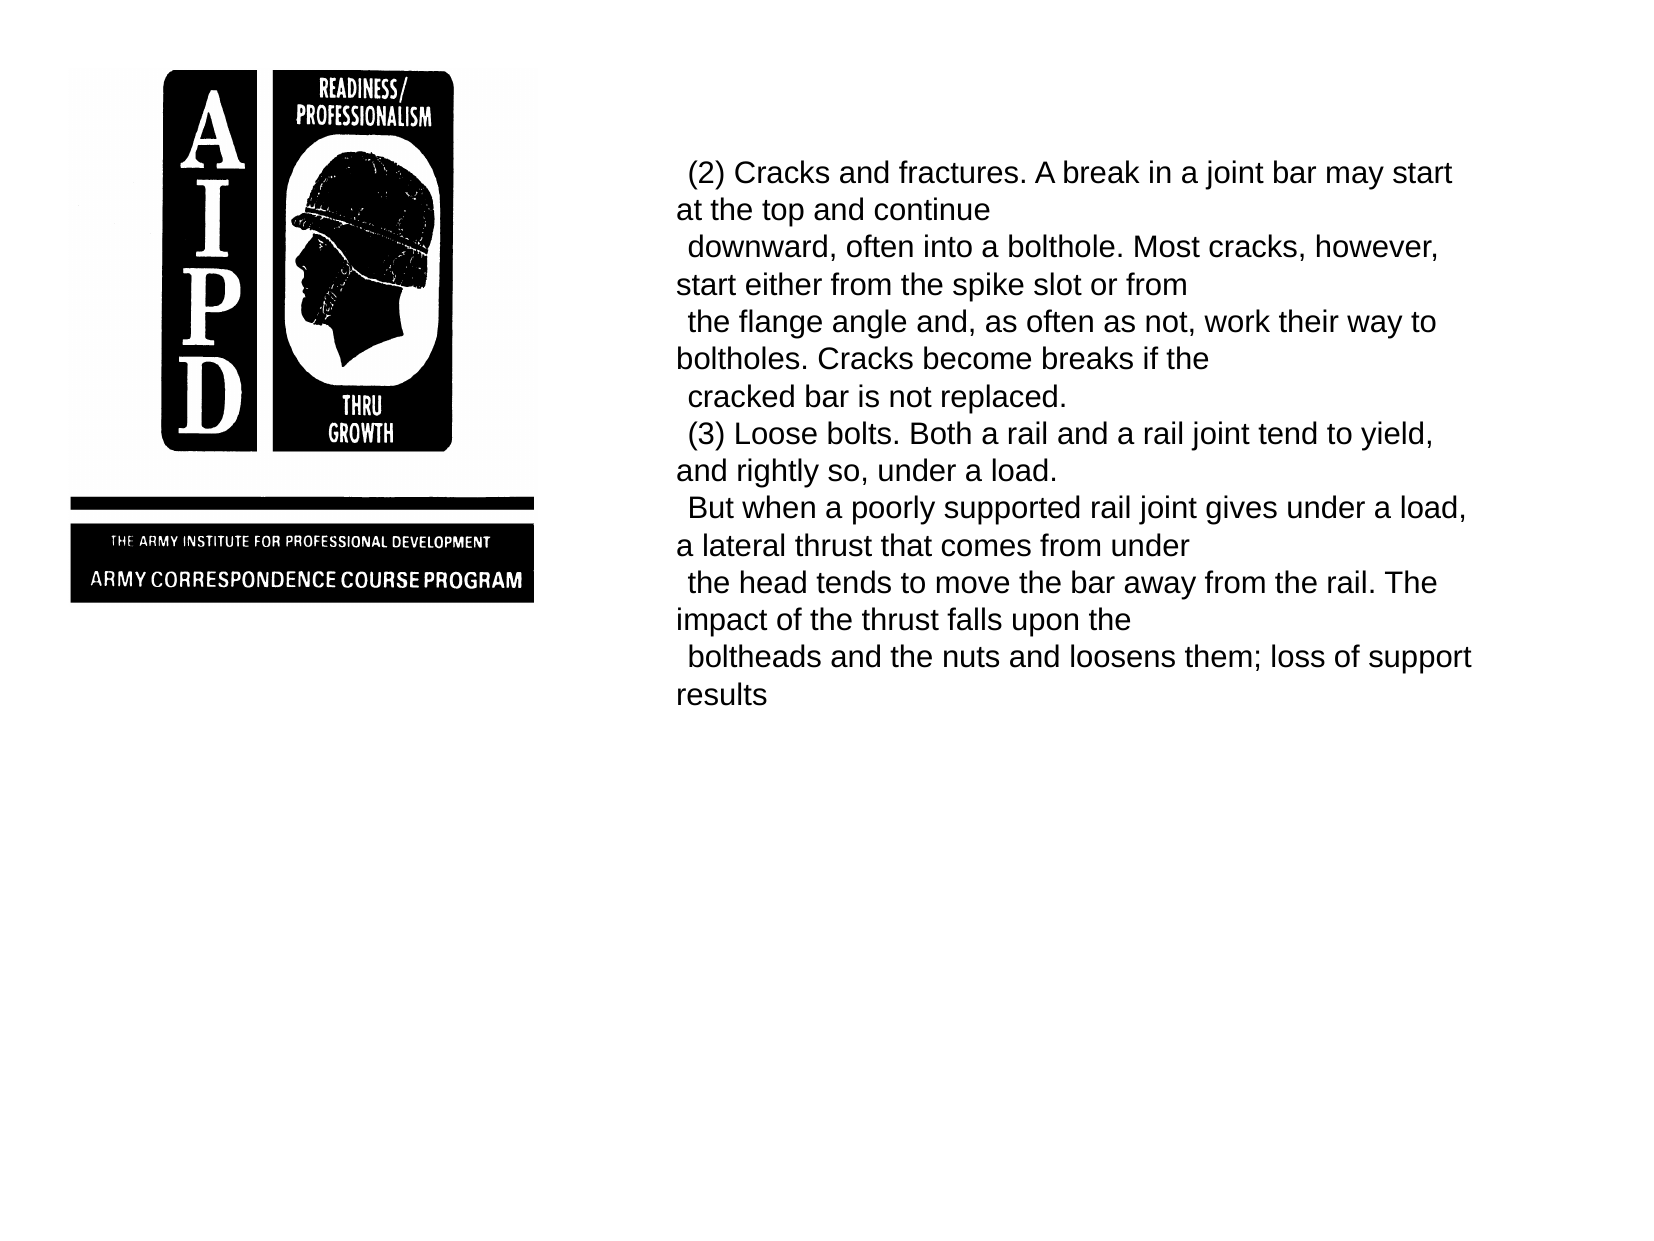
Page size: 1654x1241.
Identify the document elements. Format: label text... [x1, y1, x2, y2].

picture [68, 68, 538, 607]
text_box (2) Cracks and fractures. A break in a joint bar may start at the top and continue downward, often into a bolthole. Most cracks, however, start either from the spike slot or from the flange angle and, as often as not, work their way to boltholes. Cracks become breaks if the cracked bar is not replaced. (3) Loose bolts. Both a rail and a rail joint tend to yield, and rightly so, under a load. But when a poorly supported rail joint gives under a load, a lateral thrust that comes from under the head tends to move the bar away from the rail. The impact of the thrust falls upon the boltheads and the nuts and loosens them; loss of support results [661, 144, 1489, 720]
